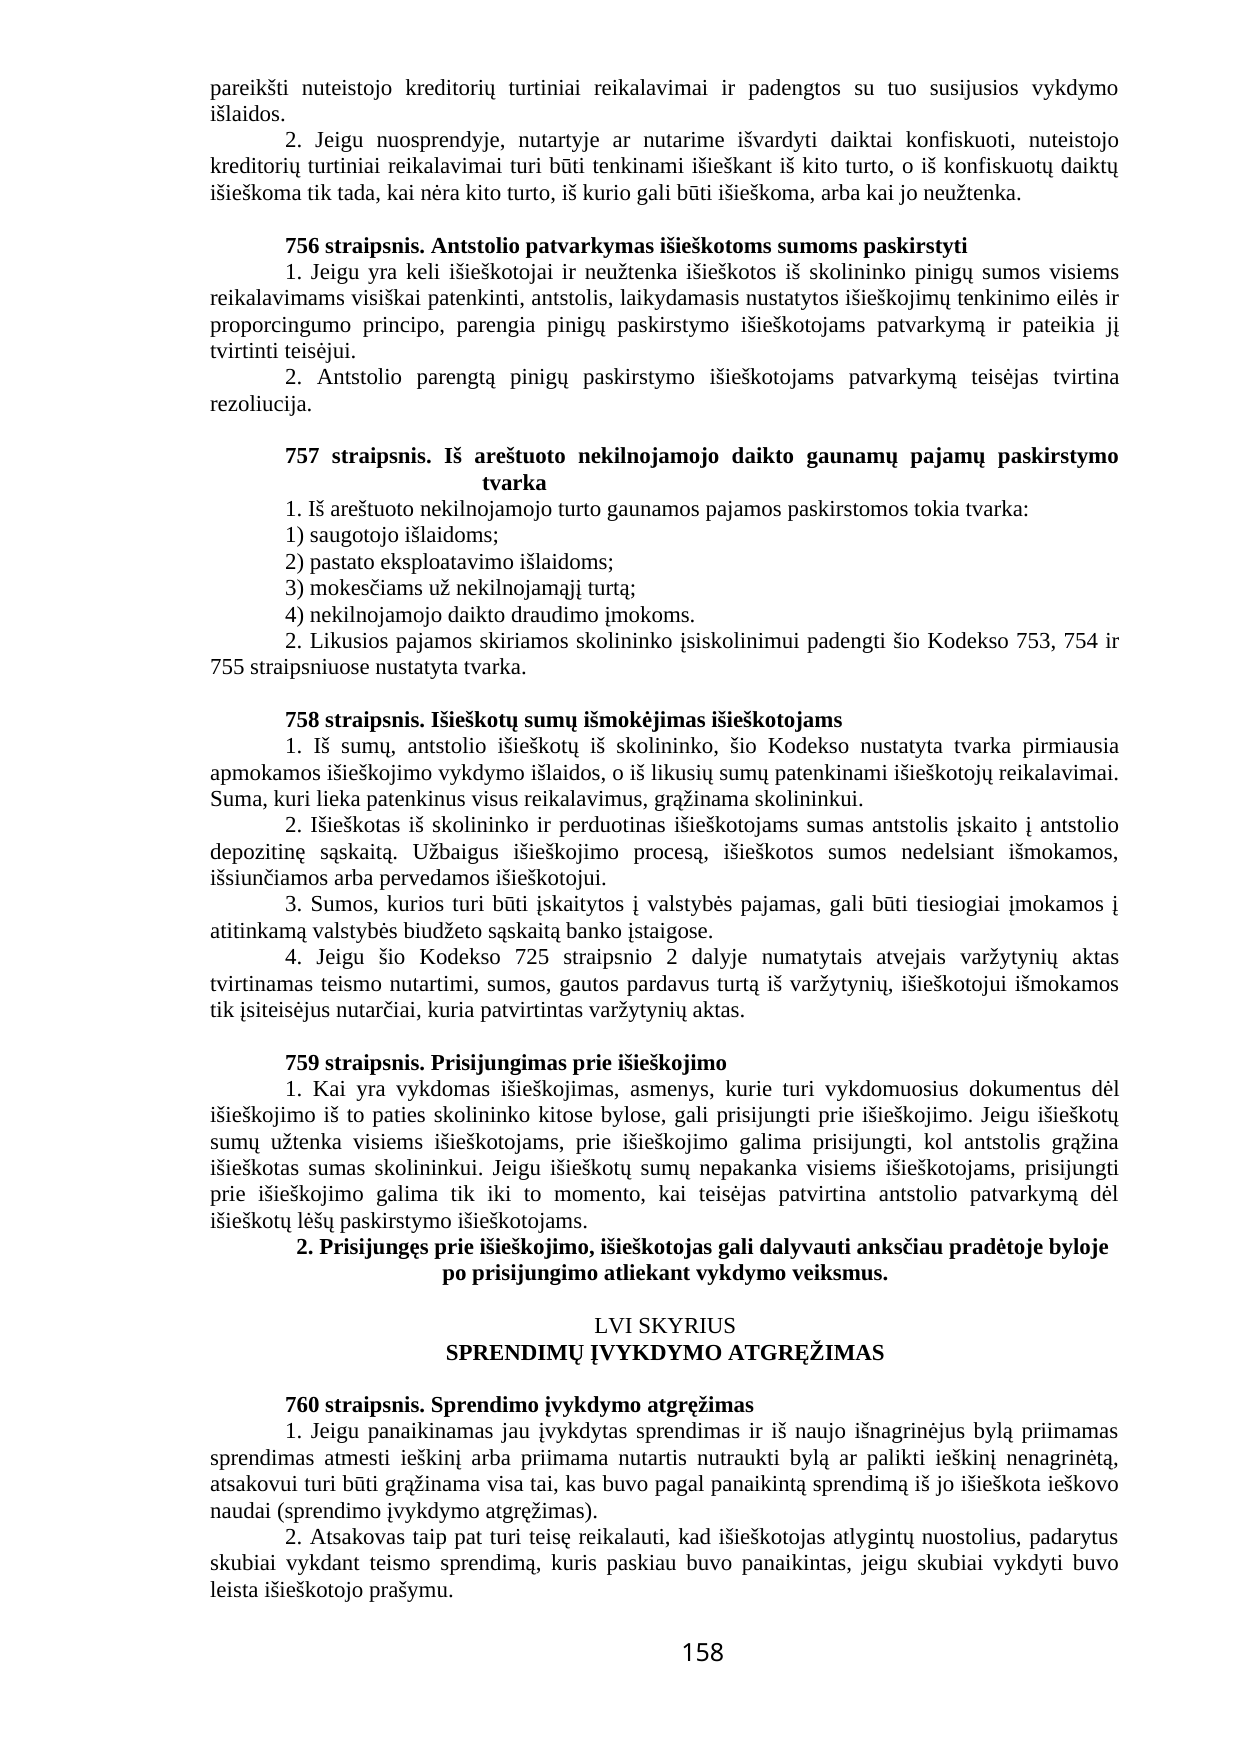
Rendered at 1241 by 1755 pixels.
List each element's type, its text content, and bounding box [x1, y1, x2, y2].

text 756 straipsnis. Antstolio patvarkymas išieškotoms sumoms paskirstyti [210, 232, 1120, 258]
text pareikšti nuteistojo kreditorių turtiniai reikalavimai ir padengtos su tuo susijusios vykdymo išlaidos. [210, 73, 1120, 126]
text 2. Prisijungęs prie išieškojimo, išieškotojas gali dalyvauti anksčiau pradėtoje byloje po prisijungimo atliekant vykdymo veiksmus. [210, 1233, 1120, 1286]
text 1. Jeigu panaikinamas jau įvykdytas sprendimas ir iš naujo išnagrinėjus bylą priimamas sprendimas atmesti ieškinį arba priimama nutartis nutraukti bylą ar palikti ieškinį nenagrinėtą, atsakovui turi būti grąžinama visa tai, kas buvo pagal panaikintą sprendimą iš jo išieškota ieškovo naudai (sprendimo įvykdymo atgręžimas). [210, 1418, 1120, 1523]
text 1) saugotojo išlaidoms; [210, 522, 1120, 548]
text 2) pastato eksploatavimo išlaidoms; [210, 548, 1120, 574]
text 3. Sumos, kurios turi būti įskaitytos į valstybės pajamas, gali būti tiesiogiai įmokamos į atitinkamą valstybės biudžeto sąskaitą banko įstaigose. [210, 891, 1120, 943]
text 2. Jeigu nuosprendyje, nutartyje ar nutarime išvardyti daiktai konfiskuoti, nuteistojo kreditorių turtiniai reikalavimai turi būti tenkinami išieškant iš kito turto, o iš konfiskuotų daiktų išieškoma tik tada, kai nėra kito turto, iš kurio gali būti išieškoma, arba kai jo neužtenka. [210, 126, 1120, 205]
text 4. Jeigu šio Kodekso 725 straipsnio 2 dalyje numatytais atvejais varžytynių aktas tvirtinamas teismo nutartimi, sumos, gautos pardavus turtą iš varžytynių, išieškotojui išmokamos tik įsiteisėjus nutarčiai, kuria patvirtintas varžytynių aktas. [210, 943, 1120, 1022]
text 760 straipsnis. Sprendimo įvykdymo atgręžimas [210, 1391, 1120, 1418]
text 2. Atsakovas taip pat turi teisę reikalauti, kad išieškotojas atlygintų nuostolius, padarytus skubiai vykdant teismo sprendimą, kuris paskiau buvo panaikintas, jeigu skubiai vykdyti buvo leista išieškotojo prašymu. [210, 1523, 1120, 1602]
text LVI SKYRIUS [210, 1312, 1120, 1338]
text 1. Jeigu yra keli išieškotojai ir neužtenka išieškotos iš skolininko pinigų sumos visiems reikalavimams visiškai patenkinti, antstolis, laikydamasis nustatytos išieškojimų tenkinimo eilės ir proporcingumo principo, parengia pinigų paskirstymo išieškotojams patvarkymą ir pateikia jį tvirtinti teisėjui. [210, 258, 1120, 363]
text 2. Antstolio parengtą pinigų paskirstymo išieškotojams patvarkymą teisėjas tvirtina rezoliucija. [210, 363, 1120, 416]
text 3) mokesčiams už nekilnojamąjį turtą; [210, 574, 1120, 601]
text 2. Išieškotas iš skolininko ir perduotinas išieškotojams sumas antstolis įskaito į antstolio depozitinę sąskaitą. Užbaigus išieškojimo procesą, išieškotos sumos nedelsiant išmokamos, išsiunčiamos arba pervedamos išieškotojui. [210, 811, 1120, 891]
text 759 straipsnis. Prisijungimas prie išieškojimo [210, 1049, 1120, 1075]
text 1. Iš areštuoto nekilnojamojo turto gaunamos pajamos paskirstomos tokia tvarka: [210, 495, 1120, 522]
text 4) nekilnojamojo daikto draudimo įmokoms. [210, 601, 1120, 627]
text 757 straipsnis. Iš areštuoto nekilnojamojo daikto gaunamų pajamų paskirstymo tvarka [285, 442, 1120, 495]
subtitle SPRENDIMŲ ĮVYKDYMO ATGRĘŽIMAS [210, 1338, 1120, 1365]
text 2. Likusios pajamos skiriamos skolininko įsiskolinimui padengti šio Kodekso 753, 754 ir 755 straipsniuose nustatyta tvarka. [210, 627, 1120, 680]
text 1. Iš sumų, antstolio išieškotų iš skolininko, šio Kodekso nustatyta tvarka pirmiausia apmokamos išieškojimo vykdymo išlaidos, o iš likusių sumų patenkinami išieškotojų reikalavimai. Suma, kuri lieka patenkinus visus reikalavimus, grąžinama skolininkui. [210, 732, 1120, 811]
text 1. Kai yra vykdomas išieškojimas, asmenys, kurie turi vykdomuosius dokumentus dėl išieškojimo iš to paties skolininko kitose bylose, gali prisijungti prie išieškojimo. Jeigu išieškotų sumų užtenka visiems išieškotojams, prie išieškojimo galima prisijungti, kol antstolis grąžina išieškotas sumas skolininkui. Jeigu išieškotų sumų nepakanka visiems išieškotojams, prisijungti prie išieškojimo galima tik iki to momento, kai teisėjas patvirtina antstolio patvarkymą dėl išieškotų lėšų paskirstymo išieškotojams. [210, 1075, 1120, 1233]
text 758 straipsnis. Išieškotų sumų išmokėjimas išieškotojams [210, 706, 1120, 732]
